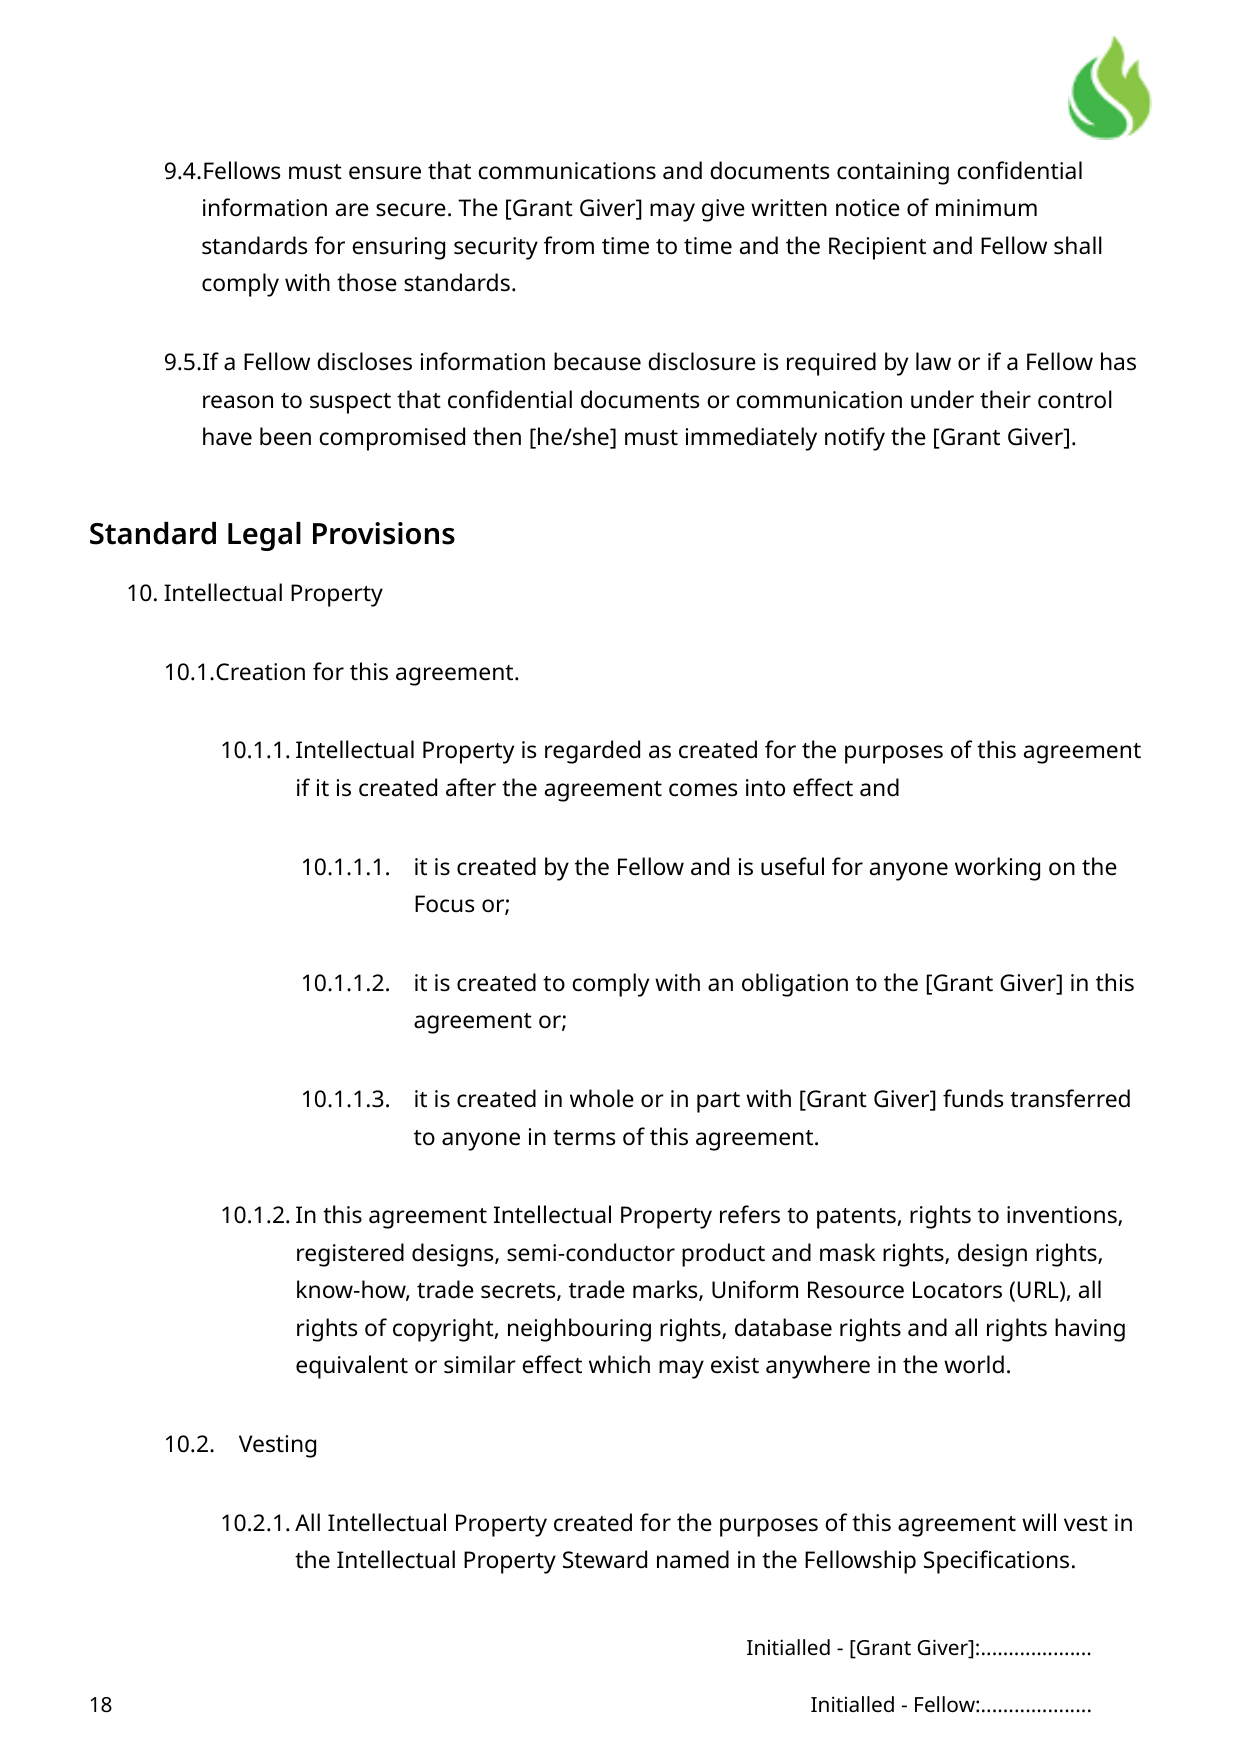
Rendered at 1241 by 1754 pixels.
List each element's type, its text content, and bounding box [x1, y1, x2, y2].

subtitle In this agreement Intellectual Property refers to patents, rights to inventions, registered designs, semi-conductor product and mask rights, design rights, know-how, trade secrets, trade marks, Uniform Resource Locators (URL), all rights of copyright, neighbouring rights, database rights and all rights having equivalent or similar effect which may exist anywhere in the world. [220, 1199, 1152, 1381]
subtitle Intellectual Property is regarded as created for the purposes of this agreement if it is created after the agreement comes into effect and [220, 734, 1152, 803]
subtitle Vesting [163, 1428, 1152, 1459]
subtitle Fellows must ensure that communications and documents containing confidential information are secure. The [Grant Giver] may give written notice of minimum standards for ensuring security from time to time and the Recipient and Fellow shall comply with those standards. [163, 155, 1152, 298]
subtitle Creation for this agreement. [163, 656, 1152, 687]
subtitle it is created to comply with an obligation to the [Grant Giver] in this agreement or; [301, 967, 1152, 1036]
picture [1089, 35, 1152, 114]
subtitle Intellectual Property [126, 577, 1152, 608]
subtitle it is created in whole or in part with [Grant Giver] funds transferred to anyone in terms of this agreement. [301, 1083, 1152, 1152]
subtitle Standard Legal Provisions [88, 513, 1152, 553]
subtitle it is created by the Fellow and is useful for anyone working on the Focus or; [301, 851, 1152, 919]
subtitle All Intellectual Property created for the purposes of this agreement will vest in the Intellectual Property Steward named in the Fellowship Specifications. [220, 1507, 1152, 1576]
subtitle If a Fellow discloses information because disclosure is required by law or if a Fellow has reason to suspect that confidential documents or communication under their control have been compromised then [he/she] must immediately notify the [Grant Giver]. [163, 346, 1152, 452]
